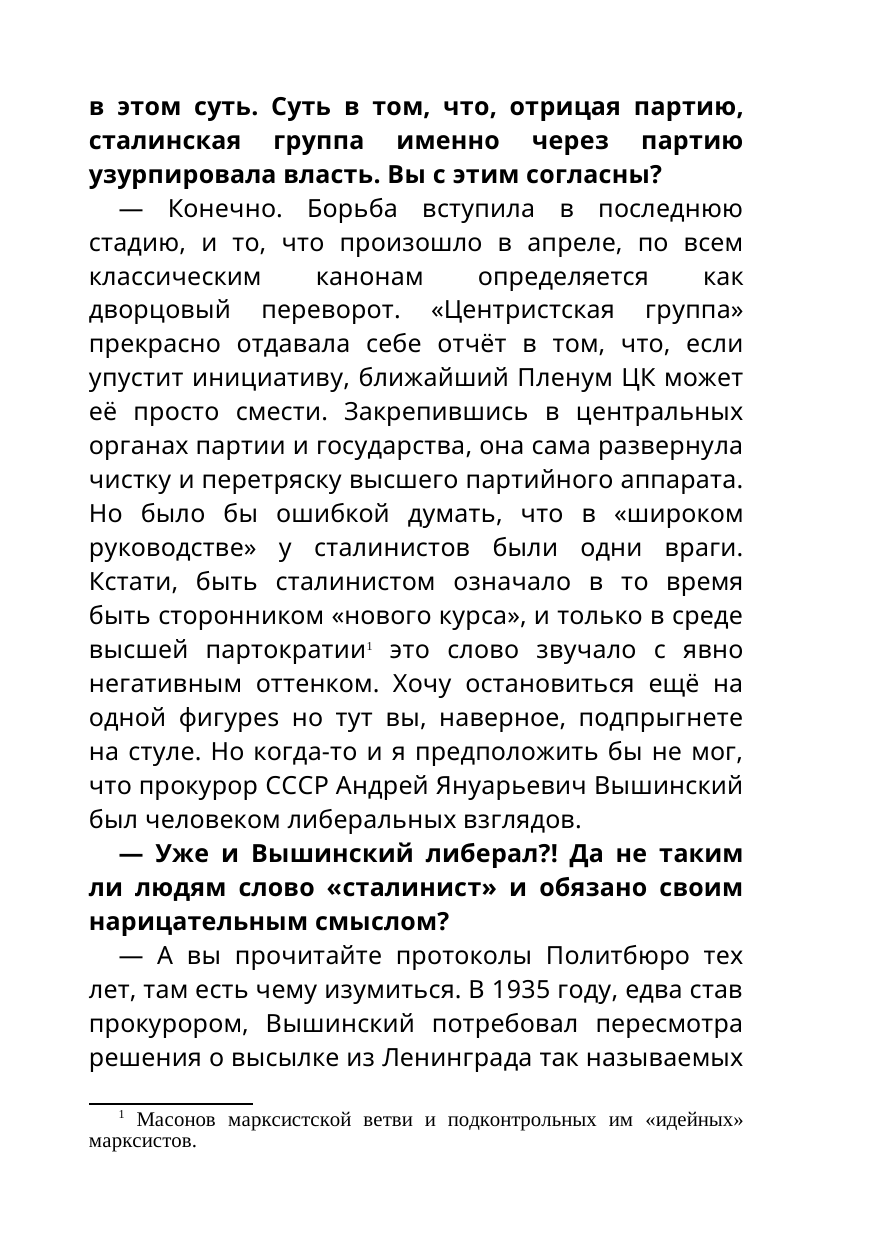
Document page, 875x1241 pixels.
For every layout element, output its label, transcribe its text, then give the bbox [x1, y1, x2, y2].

text — Конечно. Борьба вступила в последнюю стадию, и то, что произошло в апреле, по всем классическим канонам определяется как дворцовый переворот. «Центристская группа» прекрасно отдавала себе отчёт в том, что, если упустит инициативу, ближайший Пленум ЦК может её просто смести. Закрепившись в центральных органах партии и государства, она сама развернула чистку и перетряску высшего партийного аппарата. Но было бы ошибкой думать, что в «широком руководстве» у сталинистов были одни враги. Кстати, быть сталинистом означало в то время быть сторонником «нового курса», и только в среде высшей партократии это слово звучало с явно негативным оттенком. Хочу остановиться ещё на одной фигуреѕ но тут вы, наверное, подпрыгнете на стуле. Но когда-то и я предположить бы не мог, что прокурор СССР Андрей Януарьевич Вышинский был человеком либеральных взглядов. [89, 191, 744, 836]
text — А вы прочитайте протоколы Политбюро тех лет, там есть чему изумиться. В 1935 году, едва став прокурором, Вышинский потребовал пересмотра решения о высылке из Ленинграда так называемых [89, 938, 744, 1073]
text — Уже и Вышинский либерал?! Да не таким ли людям слово «сталинист» и обязано своим нарицательным смыслом? [89, 836, 744, 938]
text в этом суть. Суть в том, что, отрицая партию, сталинская группа именно через партию узурпировала власть. Вы с этим согласны? [89, 89, 744, 191]
text Масонов марксистской ветви и подконтрольных им «идейных» марксистов. [89, 1110, 744, 1152]
